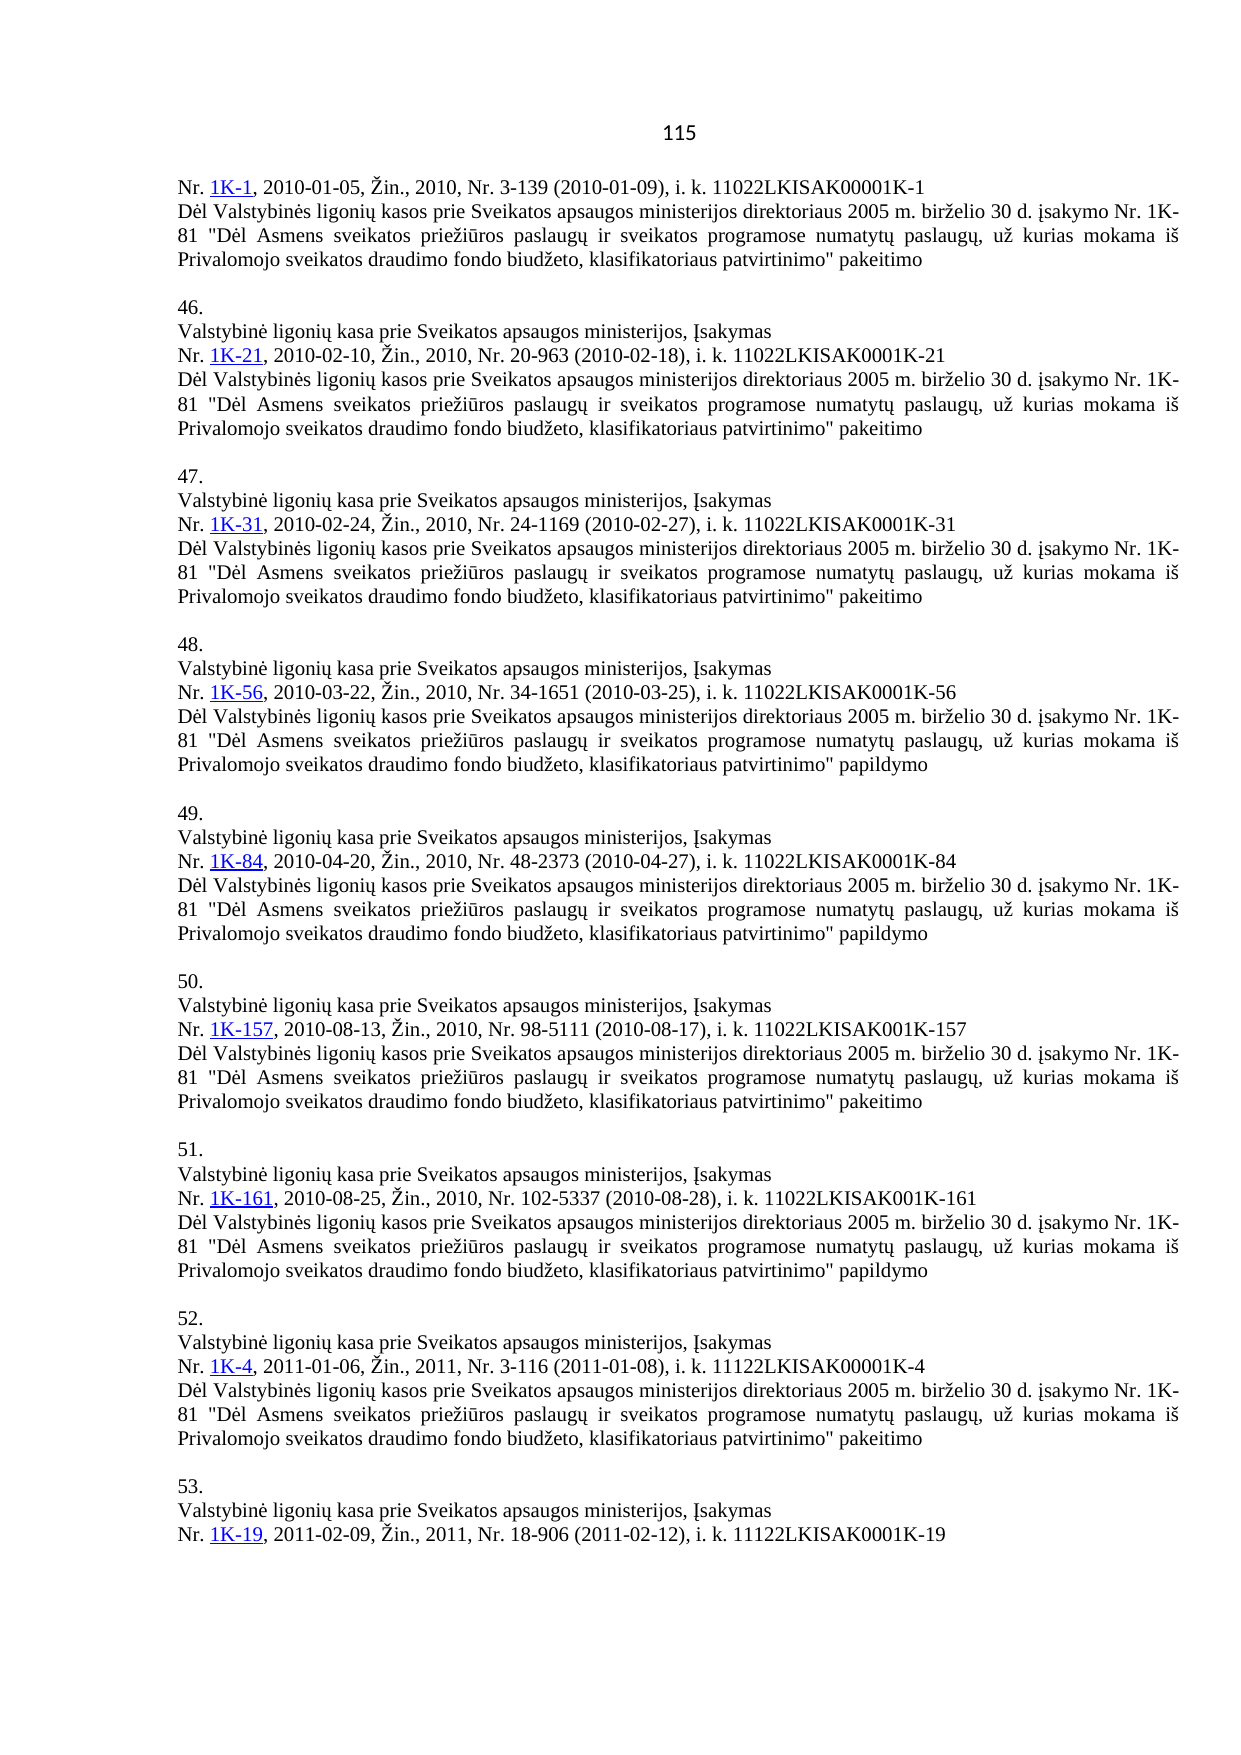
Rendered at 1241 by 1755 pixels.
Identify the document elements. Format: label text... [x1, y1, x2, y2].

text Dėl Valstybinės ligonių kasos prie Sveikatos apsaugos ministerijos direktoriaus 2005 m. birželio 30 d. įsakymo Nr. 1K-81 "Dėl Asmens sveikatos priežiūros paslaugų ir sveikatos programose numatytų paslaugų, už kurias mokama iš Privalomojo sveikatos draudimo fondo biudžeto, klasifikatoriaus patvirtinimo" pakeitimo [177, 536, 1181, 608]
text Dėl Valstybinės ligonių kasos prie Sveikatos apsaugos ministerijos direktoriaus 2005 m. birželio 30 d. įsakymo Nr. 1K-81 "Dėl Asmens sveikatos priežiūros paslaugų ir sveikatos programose numatytų paslaugų, už kurias mokama iš Privalomojo sveikatos draudimo fondo biudžeto, klasifikatoriaus patvirtinimo" papildymo [177, 873, 1181, 945]
text 48. [177, 632, 1181, 656]
text Dėl Valstybinės ligonių kasos prie Sveikatos apsaugos ministerijos direktoriaus 2005 m. birželio 30 d. įsakymo Nr. 1K-81 "Dėl Asmens sveikatos priežiūros paslaugų ir sveikatos programose numatytų paslaugų, už kurias mokama iš Privalomojo sveikatos draudimo fondo biudžeto, klasifikatoriaus patvirtinimo" pakeitimo [177, 1378, 1181, 1450]
text Valstybinė ligonių kasa prie Sveikatos apsaugos ministerijos, Įsakymas [177, 993, 1181, 1017]
text 53. [177, 1474, 1181, 1498]
text Valstybinė ligonių kasa prie Sveikatos apsaugos ministerijos, Įsakymas [177, 319, 1181, 343]
text Nr. 1K-19, 2011-02-09, Žin., 2011, Nr. 18-906 (2011-02-12), i. k. 11122LKISAK0001K-19 [177, 1522, 1181, 1546]
text Dėl Valstybinės ligonių kasos prie Sveikatos apsaugos ministerijos direktoriaus 2005 m. birželio 30 d. įsakymo Nr. 1K-81 "Dėl Asmens sveikatos priežiūros paslaugų ir sveikatos programose numatytų paslaugų, už kurias mokama iš Privalomojo sveikatos draudimo fondo biudžeto, klasifikatoriaus patvirtinimo" pakeitimo [177, 199, 1181, 271]
text Dėl Valstybinės ligonių kasos prie Sveikatos apsaugos ministerijos direktoriaus 2005 m. birželio 30 d. įsakymo Nr. 1K-81 "Dėl Asmens sveikatos priežiūros paslaugų ir sveikatos programose numatytų paslaugų, už kurias mokama iš Privalomojo sveikatos draudimo fondo biudžeto, klasifikatoriaus patvirtinimo" pakeitimo [177, 367, 1181, 439]
text Dėl Valstybinės ligonių kasos prie Sveikatos apsaugos ministerijos direktoriaus 2005 m. birželio 30 d. įsakymo Nr. 1K-81 "Dėl Asmens sveikatos priežiūros paslaugų ir sveikatos programose numatytų paslaugų, už kurias mokama iš Privalomojo sveikatos draudimo fondo biudžeto, klasifikatoriaus patvirtinimo" papildymo [177, 1209, 1181, 1282]
text Valstybinė ligonių kasa prie Sveikatos apsaugos ministerijos, Įsakymas [177, 824, 1181, 849]
text 51. [177, 1137, 1181, 1161]
text 47. [177, 464, 1181, 488]
text 46. [177, 295, 1181, 319]
text 50. [177, 969, 1181, 993]
text Valstybinė ligonių kasa prie Sveikatos apsaugos ministerijos, Įsakymas [177, 488, 1181, 512]
text Nr. 1K-161, 2010-08-25, Žin., 2010, Nr. 102-5337 (2010-08-28), i. k. 11022LKISAK001K-161 [177, 1186, 1181, 1209]
text Dėl Valstybinės ligonių kasos prie Sveikatos apsaugos ministerijos direktoriaus 2005 m. birželio 30 d. įsakymo Nr. 1K-81 "Dėl Asmens sveikatos priežiūros paslaugų ir sveikatos programose numatytų paslaugų, už kurias mokama iš Privalomojo sveikatos draudimo fondo biudžeto, klasifikatoriaus patvirtinimo" pakeitimo [177, 1041, 1181, 1113]
text Valstybinė ligonių kasa prie Sveikatos apsaugos ministerijos, Įsakymas [177, 656, 1181, 680]
text Nr. 1K-157, 2010-08-13, Žin., 2010, Nr. 98-5111 (2010-08-17), i. k. 11022LKISAK001K-157 [177, 1017, 1181, 1041]
text Valstybinė ligonių kasa prie Sveikatos apsaugos ministerijos, Įsakymas [177, 1330, 1181, 1354]
text Valstybinė ligonių kasa prie Sveikatos apsaugos ministerijos, Įsakymas [177, 1161, 1181, 1186]
text Nr. 1K-31, 2010-02-24, Žin., 2010, Nr. 24-1169 (2010-02-27), i. k. 11022LKISAK0001K-31 [177, 512, 1181, 536]
text Nr. 1K-56, 2010-03-22, Žin., 2010, Nr. 34-1651 (2010-03-25), i. k. 11022LKISAK0001K-56 [177, 680, 1181, 704]
text Nr. 1K-21, 2010-02-10, Žin., 2010, Nr. 20-963 (2010-02-18), i. k. 11022LKISAK0001K-21 [177, 343, 1181, 367]
text 52. [177, 1306, 1181, 1330]
text Nr. 1K-4, 2011-01-06, Žin., 2011, Nr. 3-116 (2011-01-08), i. k. 11122LKISAK00001K-4 [177, 1354, 1181, 1378]
text Valstybinė ligonių kasa prie Sveikatos apsaugos ministerijos, Įsakymas [177, 1498, 1181, 1522]
text Nr. 1K-84, 2010-04-20, Žin., 2010, Nr. 48-2373 (2010-04-27), i. k. 11022LKISAK0001K-84 [177, 849, 1181, 873]
text Nr. 1K-1, 2010-01-05, Žin., 2010, Nr. 3-139 (2010-01-09), i. k. 11022LKISAK00001K-1 [177, 175, 1181, 199]
text Dėl Valstybinės ligonių kasos prie Sveikatos apsaugos ministerijos direktoriaus 2005 m. birželio 30 d. įsakymo Nr. 1K-81 "Dėl Asmens sveikatos priežiūros paslaugų ir sveikatos programose numatytų paslaugų, už kurias mokama iš Privalomojo sveikatos draudimo fondo biudžeto, klasifikatoriaus patvirtinimo" papildymo [177, 704, 1181, 776]
text 49. [177, 801, 1181, 824]
